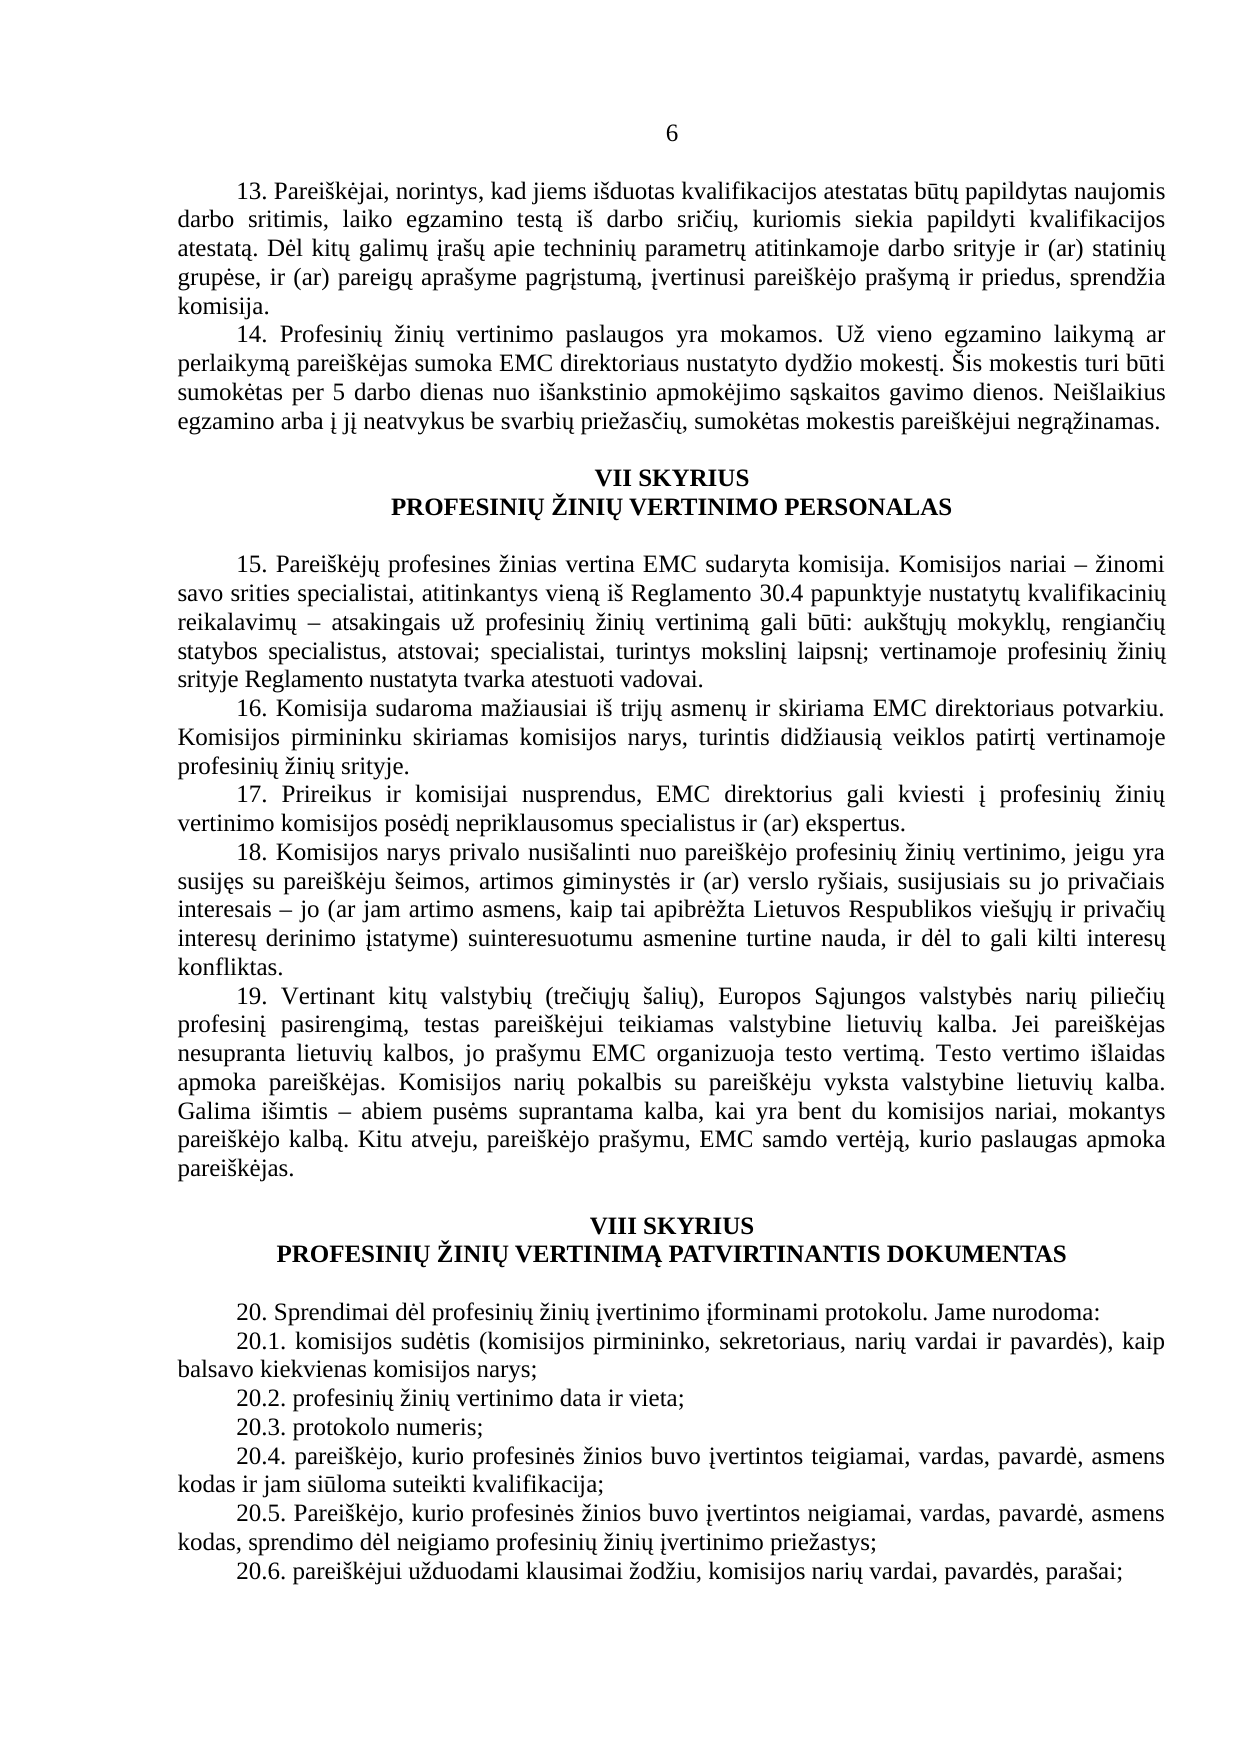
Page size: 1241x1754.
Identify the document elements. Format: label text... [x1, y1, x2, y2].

text 14. Profesinių žinių vertinimo paslaugos yra mokamos. Už vieno egzamino laikymą ar perlaikymą pareiškėjas sumoka EMC direktoriaus nustatyto dydžio mokestį. Šis mokestis turi būti sumokėtas per 5 darbo dienas nuo išankstinio apmokėjimo sąskaitos gavimo dienos. Neišlaikius egzamino arba į jį neatvykus be svarbių priežasčių, sumokėtas mokestis pareiškėjui negrąžinamas. [177, 319, 1166, 434]
text 20.5. Pareiškėjo, kurio profesinės žinios buvo įvertintos neigiamai, vardas, pavardė, asmens kodas, sprendimo dėl neigiamo profesinių žinių įvertinimo priežastys; [177, 1498, 1166, 1556]
text 20.6. pareiškėjui užduodami klausimai žodžiu, komisijos narių vardai, pavardės, parašai; [177, 1556, 1166, 1584]
text PROFESINIŲ ŽINIŲ VERTINIMĄ PATVIRTINANTIS DOKUMENTAS [177, 1239, 1166, 1268]
text 16. Komisija sudaroma mažiausiai iš trijų asmenų ir skiriama EMC direktoriaus potvarkiu. Komisijos pirmininku skiriamas komisijos narys, turintis didžiausią veiklos patirtį vertinamoje profesinių žinių srityje. [177, 693, 1166, 779]
text VII SKYRIUS [177, 463, 1166, 492]
text 20.1. komisijos sudėtis (komisijos pirmininko, sekretoriaus, narių vardai ir pavardės), kaip balsavo kiekvienas komisijos narys; [177, 1326, 1166, 1383]
text PROFESINIŲ ŽINIŲ VERTINIMO PERSONALAS [177, 492, 1166, 521]
text VIII SKYRIUS [177, 1211, 1166, 1239]
text 19. Vertinant kitų valstybių (trečiųjų šalių), Europos Sąjungos valstybės narių piliečių profesinį pasirengimą, testas pareiškėjui teikiamas valstybine lietuvių kalba. Jei pareiškėjas nesupranta lietuvių kalbos, jo prašymu EMC organizuoja testo vertimą. Testo vertimo išlaidas apmoka pareiškėjas. Komisijos narių pokalbis su pareiškėju vyksta valstybine lietuvių kalba. Galima išimtis – abiem pusėms suprantama kalba, kai yra bent du komisijos nariai, mokantys pareiškėjo kalbą. Kitu atveju, pareiškėjo prašymu, EMC samdo vertėją, kurio paslaugas apmoka pareiškėjas. [177, 981, 1166, 1182]
text 20.4. pareiškėjo, kurio profesinės žinios buvo įvertintos teigiamai, vardas, pavardė, asmens kodas ir jam siūloma suteikti kvalifikacija; [177, 1441, 1166, 1498]
text 15. Pareiškėjų profesines žinias vertina EMC sudaryta komisija. Komisijos nariai – žinomi savo srities specialistai, atitinkantys vieną iš Reglamento 30.4 papunktyje nustatytų kvalifikacinių reikalavimų – atsakingais už profesinių žinių vertinimą gali būti: aukštųjų mokyklų, rengiančių statybos specialistus, atstovai; specialistai, turintys mokslinį laipsnį; vertinamoje profesinių žinių srityje Reglamento nustatyta tvarka atestuoti vadovai. [177, 549, 1166, 693]
text 18. Komisijos narys privalo nusišalinti nuo pareiškėjo profesinių žinių vertinimo, jeigu yra susijęs su pareiškėju šeimos, artimos giminystės ir (ar) verslo ryšiais, susijusiais su jo privačiais interesais – jo (ar jam artimo asmens, kaip tai apibrėžta Lietuvos Respublikos viešųjų ir privačių interesų derinimo įstatyme) suinteresuotumu asmenine turtine nauda, ir dėl to gali kilti interesų konfliktas. [177, 837, 1166, 981]
text 13. Pareiškėjai, norintys, kad jiems išduotas kvalifikacijos atestatas būtų papildytas naujomis darbo sritimis, laiko egzamino testą iš darbo sričių, kuriomis siekia papildyti kvalifikacijos atestatą. Dėl kitų galimų įrašų apie techninių parametrų atitinkamoje darbo srityje ir (ar) statinių grupėse, ir (ar) pareigų aprašyme pagrįstumą, įvertinusi pareiškėjo prašymą ir priedus, sprendžia komisija. [177, 176, 1166, 319]
text 20.3. protokolo numeris; [177, 1412, 1166, 1441]
text 20.2. profesinių žinių vertinimo data ir vieta; [177, 1383, 1166, 1412]
text 20. Sprendimai dėl profesinių žinių įvertinimo įforminami protokolu. Jame nurodoma: [177, 1297, 1166, 1326]
text 17. Prireikus ir komisijai nusprendus, EMC direktorius gali kviesti į profesinių žinių vertinimo komisijos posėdį nepriklausomus specialistus ir (ar) ekspertus. [177, 779, 1166, 837]
